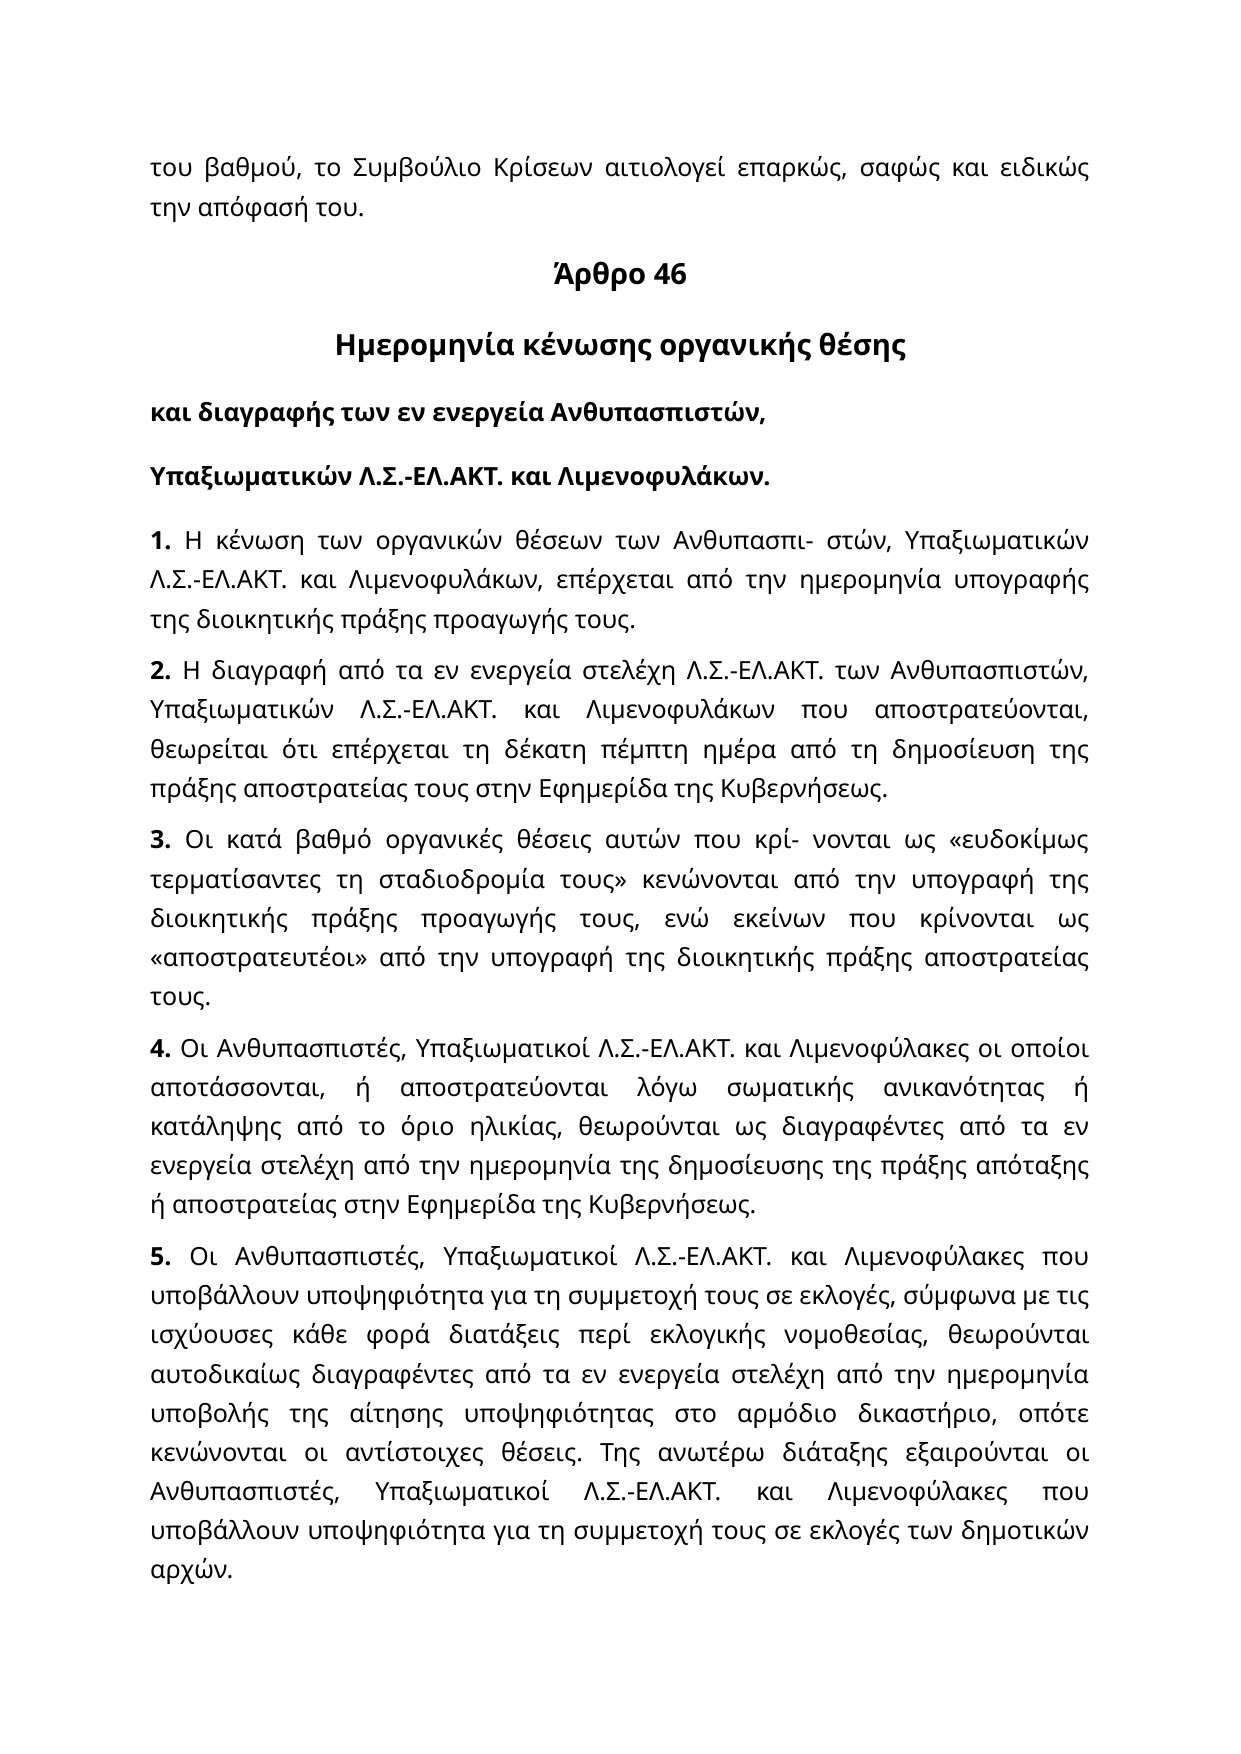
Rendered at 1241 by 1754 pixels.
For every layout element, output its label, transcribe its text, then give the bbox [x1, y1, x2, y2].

subtitle Ημερομηνία κένωσης οργανικής θέσης [150, 324, 1090, 364]
text 5. Οι Ανθυπασπιστές, Υπαξιωματικοί Λ.Σ.-ΕΛ.ΑΚΤ. και Λιμενοφύλακες που υποβάλλουν υποψηφιότητα για τη συμμετοχή τους σε εκλογές, σύμφωνα με τις ισχύουσες κάθε φορά διατάξεις περί εκλογικής νομοθεσίας, θεωρούνται αυτοδικαίως διαγραφέντες από τα εν ενεργεία στελέχη από την ημερομηνία υποβολής της αίτησης υποψηφιότητας στο αρμόδιο δικαστήριο, οπότε κενώνονται οι αντίστοιχες θέσεις. Της ανωτέρω διάταξης εξαιρούνται οι Ανθυπασπιστές, Υπαξιωματικοί Λ.Σ.-ΕΛ.ΑΚΤ. και Λιμενοφύλακες που υποβάλλουν υποψηφιότητα για τη συμμετοχή τους σε εκλογές των δημοτικών αρχών. [150, 1239, 1090, 1586]
text 3. Οι κατά βαθμό οργανικές θέσεις αυτών που κρί- νονται ως «ευδοκίμως τερματίσαντες τη σταδιοδρομία τους» κενώνονται από την υπογραφή της διοικητικής πράξης προαγωγής τους, ενώ εκείνων που κρίνονται ως «αποστρατευτέοι» από την υπογραφή της διοικητικής πράξης αποστρατείας τους. [150, 822, 1090, 1013]
subtitle Άρθρο 46 [150, 253, 1090, 293]
text Υπαξιωματικών Λ.Σ.-ΕΛ.ΑΚΤ. και Λιμενοφυλάκων. [150, 459, 1090, 493]
text 4. Οι Ανθυπασπιστές, Υπαξιωματικοί Λ.Σ.-ΕΛ.ΑΚΤ. και Λιμενοφύλακες οι οποίοι αποτάσσονται, ή αποστρατεύονται λόγω σωματικής ανικανότητας ή κατάληψης από το όριο ηλικίας, θεωρούνται ως διαγραφέντες από τα εν ενεργεία στελέχη από την ημερομηνία της δημοσίευσης της πράξης απόταξης ή αποστρατείας στην Εφημερίδα της Κυβερνήσεως. [150, 1030, 1090, 1221]
text 1. Η κένωση των οργανικών θέσεων των Ανθυπασπι- στών, Υπαξιωματικών Λ.Σ.-ΕΛ.ΑΚΤ. και Λιμενοφυλάκων, επέρχεται από την ημερομηνία υπογραφής της διοικητικής πράξης προαγωγής τους. [150, 523, 1090, 635]
text 2. Η διαγραφή από τα εν ενεργεία στελέχη Λ.Σ.-ΕΛ.ΑΚΤ. των Ανθυπασπιστών, Υπαξιωματικών Λ.Σ.-ΕΛ.ΑΚΤ. και Λιμενοφυλάκων που αποστρατεύονται, θεωρείται ότι επέρχεται τη δέκατη πέμπτη ημέρα από τη δημοσίευση της πράξης αποστρατείας τους στην Εφημερίδα της Κυβερνήσεως. [150, 653, 1090, 804]
text του βαθμού, το Συμβούλιο Κρίσεων αιτιολογεί επαρκώς, σαφώς και ειδικώς την απόφασή του. [150, 150, 1090, 223]
text και διαγραφής των εν ενεργεία Ανθυπασπιστών, [150, 394, 1090, 429]
